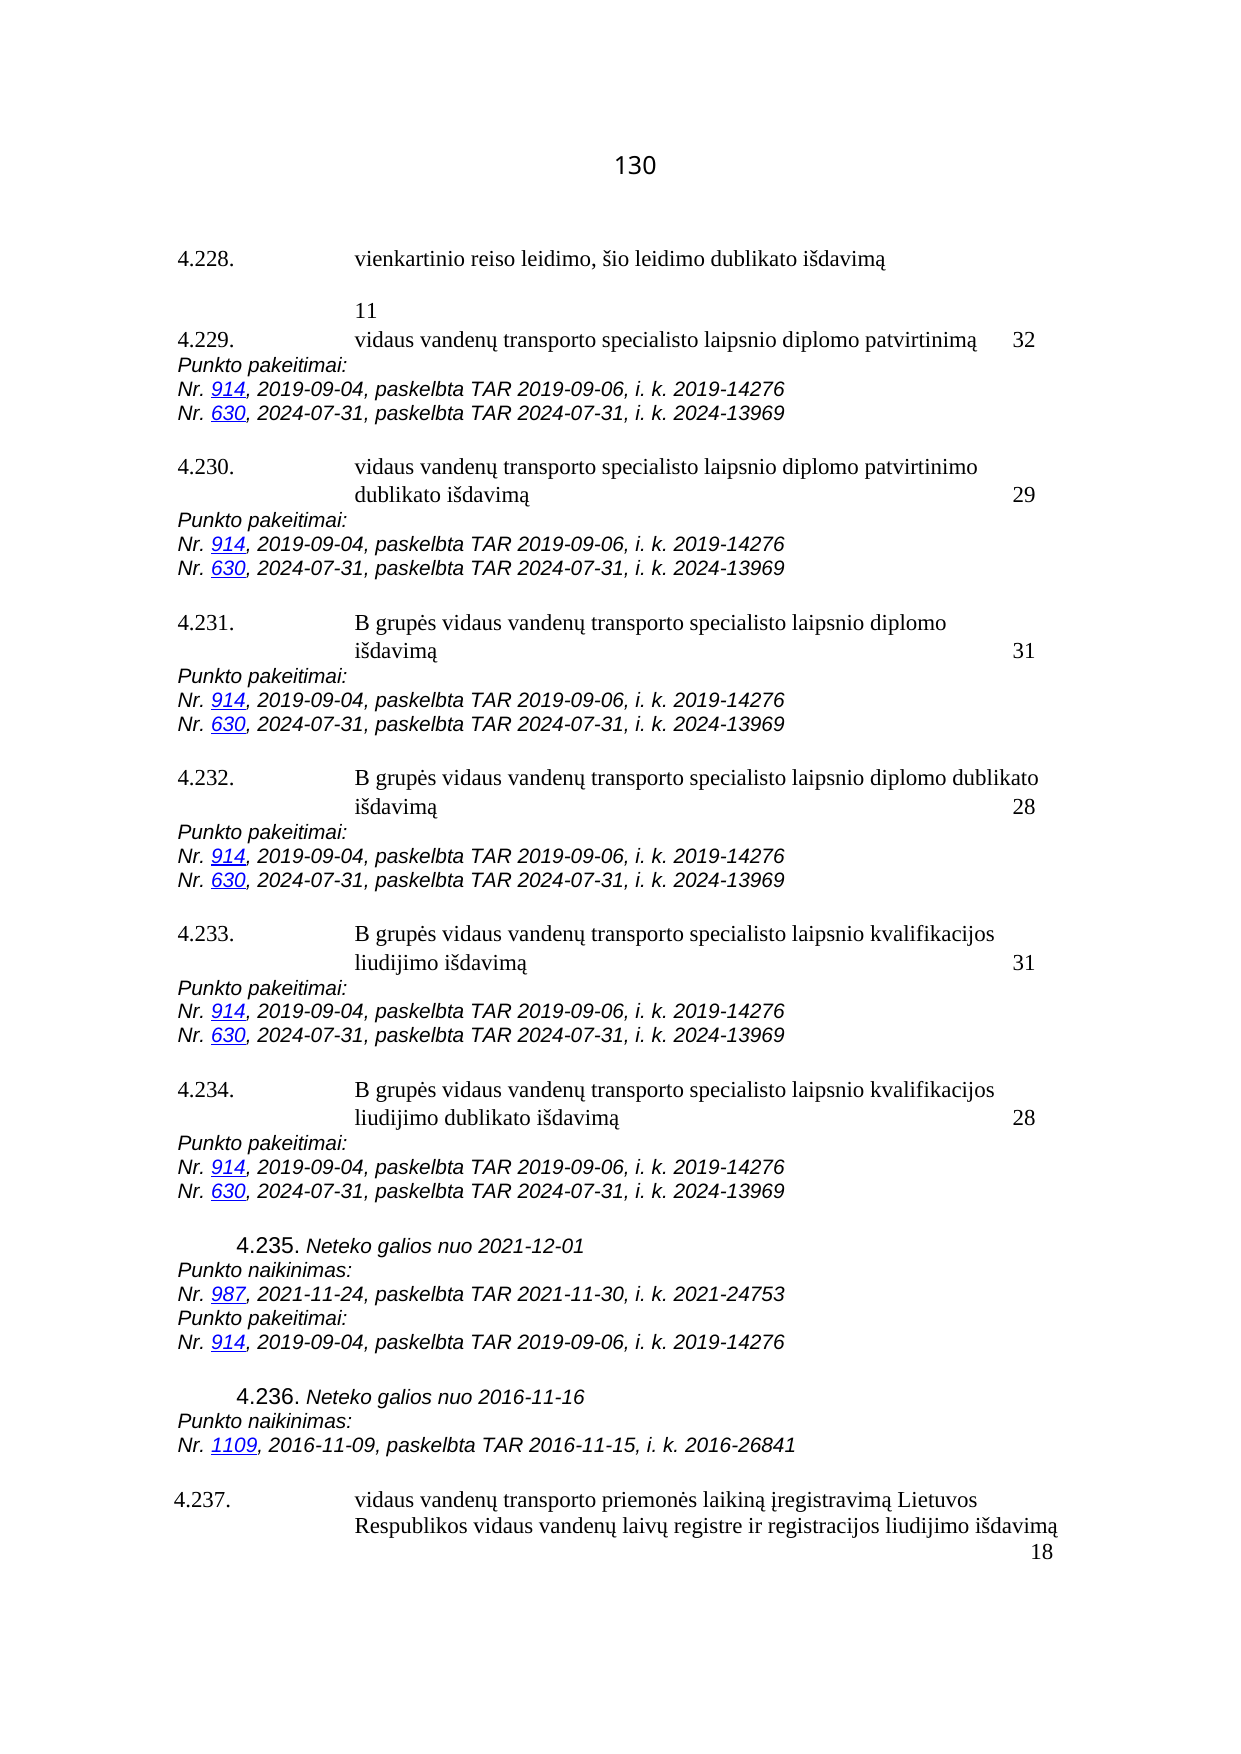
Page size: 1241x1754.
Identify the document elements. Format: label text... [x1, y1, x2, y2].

text Nr. 630, 2024-07-31, paskelbta TAR 2024-07-31, i. k. 2024-13969 [177, 556, 1092, 580]
text 4.232. B grupės vidaus vandenų transporto specialisto laipsnio diplomo dublikato [177, 764, 1092, 791]
text Nr. 630, 2024-07-31, paskelbta TAR 2024-07-31, i. k. 2024-13969 [177, 400, 1092, 424]
text Nr. 1109, 2016-11-09, paskelbta TAR 2016-11-15, i. k. 2016-26841 [177, 1433, 1092, 1457]
text Punkto naikinimas: [177, 1409, 1092, 1433]
text 4.236. Neteko galios nuo 2016-11-16 [177, 1383, 1092, 1409]
text Nr. 630, 2024-07-31, paskelbta TAR 2024-07-31, i. k. 2024-13969 [177, 712, 1092, 736]
text 4.228. vienkartinio reiso leidimo, šio leidimo dublikato išdavimą 11 [177, 244, 945, 324]
text Punkto pakeitimai: [177, 664, 1092, 688]
text Nr. 914, 2019-09-04, paskelbta TAR 2019-09-06, i. k. 2019-14276 [177, 843, 1092, 867]
text 4.234. B grupės vidaus vandenų transporto specialisto laipsnio kvalifikacijos [177, 1076, 1092, 1102]
text Nr. 914, 2019-09-04, paskelbta TAR 2019-09-06, i. k. 2019-14276 [177, 999, 1092, 1023]
text 4.229. vidaus vandenų transporto specialisto laipsnio diplomo patvirtinimą 32 [177, 324, 1092, 352]
text liudijimo dublikato išdavimą 28 [177, 1102, 1092, 1131]
text Punkto pakeitimai: [177, 508, 1092, 532]
text išdavimą 31 [177, 635, 1092, 664]
text liudijimo išdavimą 31 [177, 947, 1092, 975]
text Punkto pakeitimai: [177, 975, 1092, 999]
text Nr. 914, 2019-09-04, paskelbta TAR 2019-09-06, i. k. 2019-14276 [177, 688, 1092, 712]
text 4.230. vidaus vandenų transporto specialisto laipsnio diplomo patvirtinimo [177, 453, 1092, 479]
text Nr. 914, 2019-09-04, paskelbta TAR 2019-09-06, i. k. 2019-14276 [177, 1155, 1092, 1179]
text Punkto pakeitimai: [177, 819, 1092, 843]
text Nr. 987, 2021-11-24, paskelbta TAR 2021-11-30, i. k. 2021-24753 [177, 1282, 1092, 1306]
text išdavimą 28 [177, 791, 1092, 819]
text 4.237. vidaus vandenų transporto priemonės laikiną įregistravimą Lietuvos Respublikos vidaus vandenų laivų registre ir registracijos liudijimo išdavimą 18 [174, 1486, 1092, 1565]
text Nr. 630, 2024-07-31, paskelbta TAR 2024-07-31, i. k. 2024-13969 [177, 867, 1092, 891]
text 4.231. B grupės vidaus vandenų transporto specialisto laipsnio diplomo [177, 609, 1092, 635]
text Nr. 914, 2019-09-04, paskelbta TAR 2019-09-06, i. k. 2019-14276 [177, 376, 1092, 400]
text Nr. 630, 2024-07-31, paskelbta TAR 2024-07-31, i. k. 2024-13969 [177, 1023, 1092, 1047]
text 4.233. B grupės vidaus vandenų transporto specialisto laipsnio kvalifikacijos [177, 920, 1092, 947]
text 4.235. Neteko galios nuo 2021-12-01 [177, 1232, 1092, 1258]
text Punkto naikinimas: [177, 1258, 1092, 1282]
text dublikato išdavimą 29 [177, 479, 1092, 508]
text Nr. 630, 2024-07-31, paskelbta TAR 2024-07-31, i. k. 2024-13969 [177, 1179, 1092, 1203]
text Punkto pakeitimai: [177, 1131, 1092, 1155]
text Punkto pakeitimai: [177, 1306, 1092, 1330]
text Nr. 914, 2019-09-04, paskelbta TAR 2019-09-06, i. k. 2019-14276 [177, 532, 1092, 556]
text Punkto pakeitimai: [177, 352, 1092, 376]
text Nr. 914, 2019-09-04, paskelbta TAR 2019-09-06, i. k. 2019-14276 [177, 1330, 1092, 1354]
